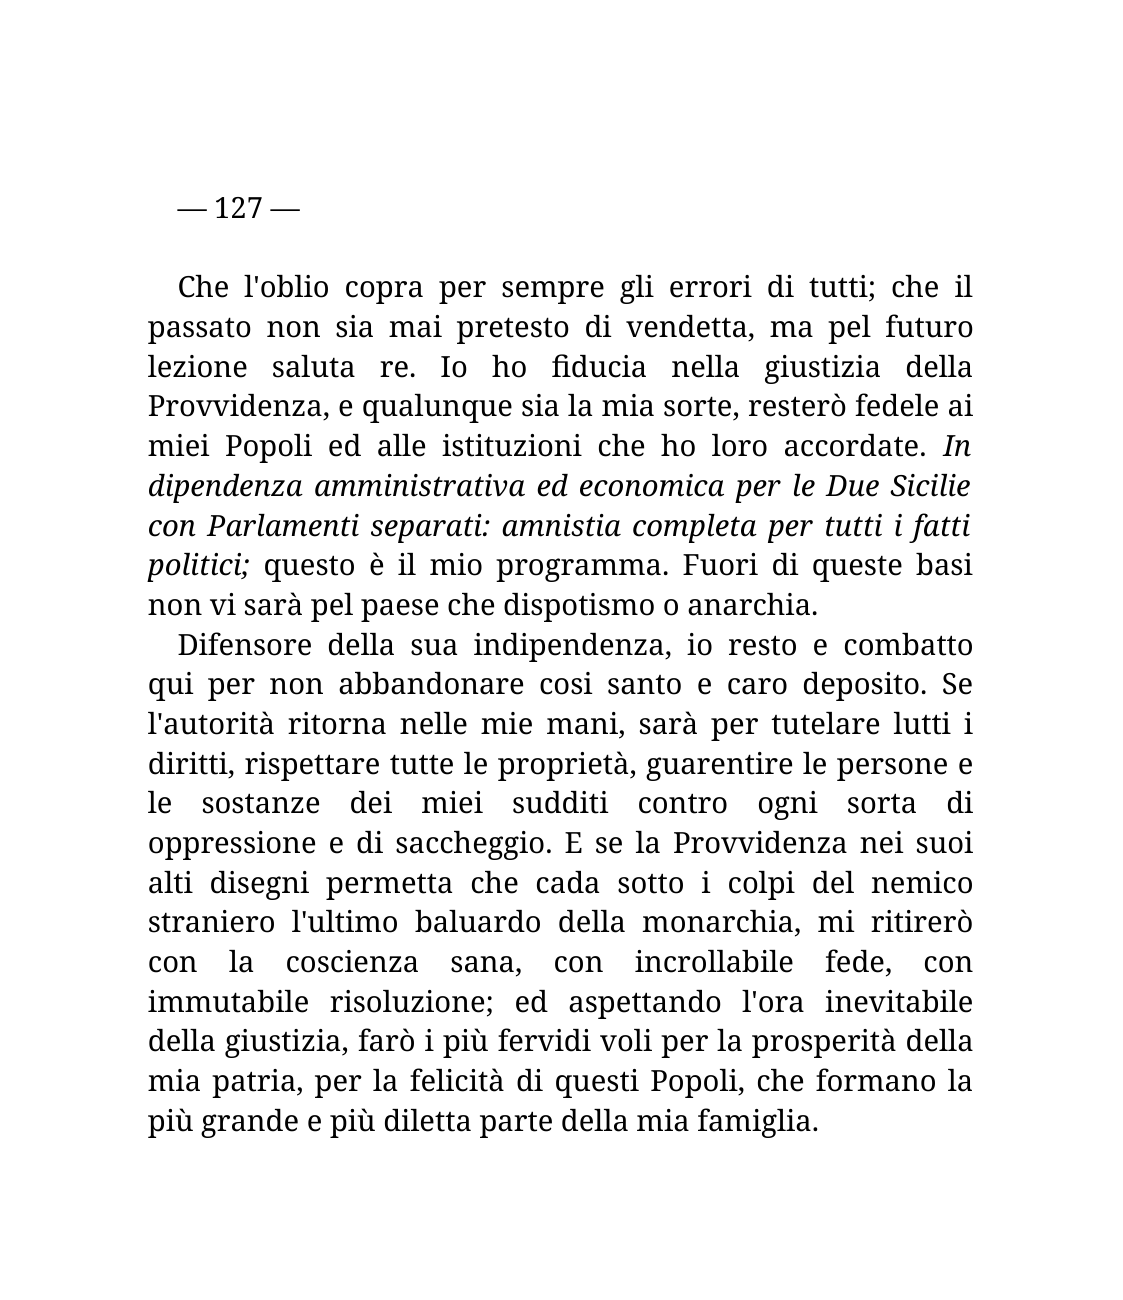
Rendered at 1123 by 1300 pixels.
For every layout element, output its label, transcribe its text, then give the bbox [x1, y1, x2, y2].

text Difensore della sua indipendenza, io resto e combatto qui per non abbandonare cosi santo e caro deposito. Se l'autorità ritorna nelle mie mani, sarà per tutelare lutti i diritti, rispettare tutte le proprietà, guarentire le persone e le sostanze dei miei sudditi contro ogni sorta di oppressione e di saccheggio. E se la Provvidenza nei suoi alti disegni permetta che cada sotto i colpi del nemico straniero l'ultimo baluardo della monarchia, mi ritirerò con la coscienza sana, con incrollabile fede, con immutabile risoluzione; ed aspettando l'ora inevitabile della giustizia, farò i più fervidi voli per la prosperità della mia patria, per la felicità di questi Popoli, che formano la più grande e più diletta parte della mia famiglia. [148, 624, 974, 1140]
text — 127 — [148, 187, 974, 227]
text Che l'oblio copra per sempre gli errori di tutti; che il passato non sia mai pretesto di vendetta, ma pel futuro lezione saluta re. Io ho fiducia nella giustizia della Provvidenza, e qualunque sia la mia sorte, resterò fedele ai miei Popoli ed alle istituzioni che ho loro accordate. In dipendenza amministrativa ed economica per le Due Sicilie con Parlamenti separati: amnistia completa per tutti i fatti politici; questo è il mio programma. Fuori di queste basi non vi sarà pel paese che dispotismo o anarchia. [148, 267, 974, 624]
